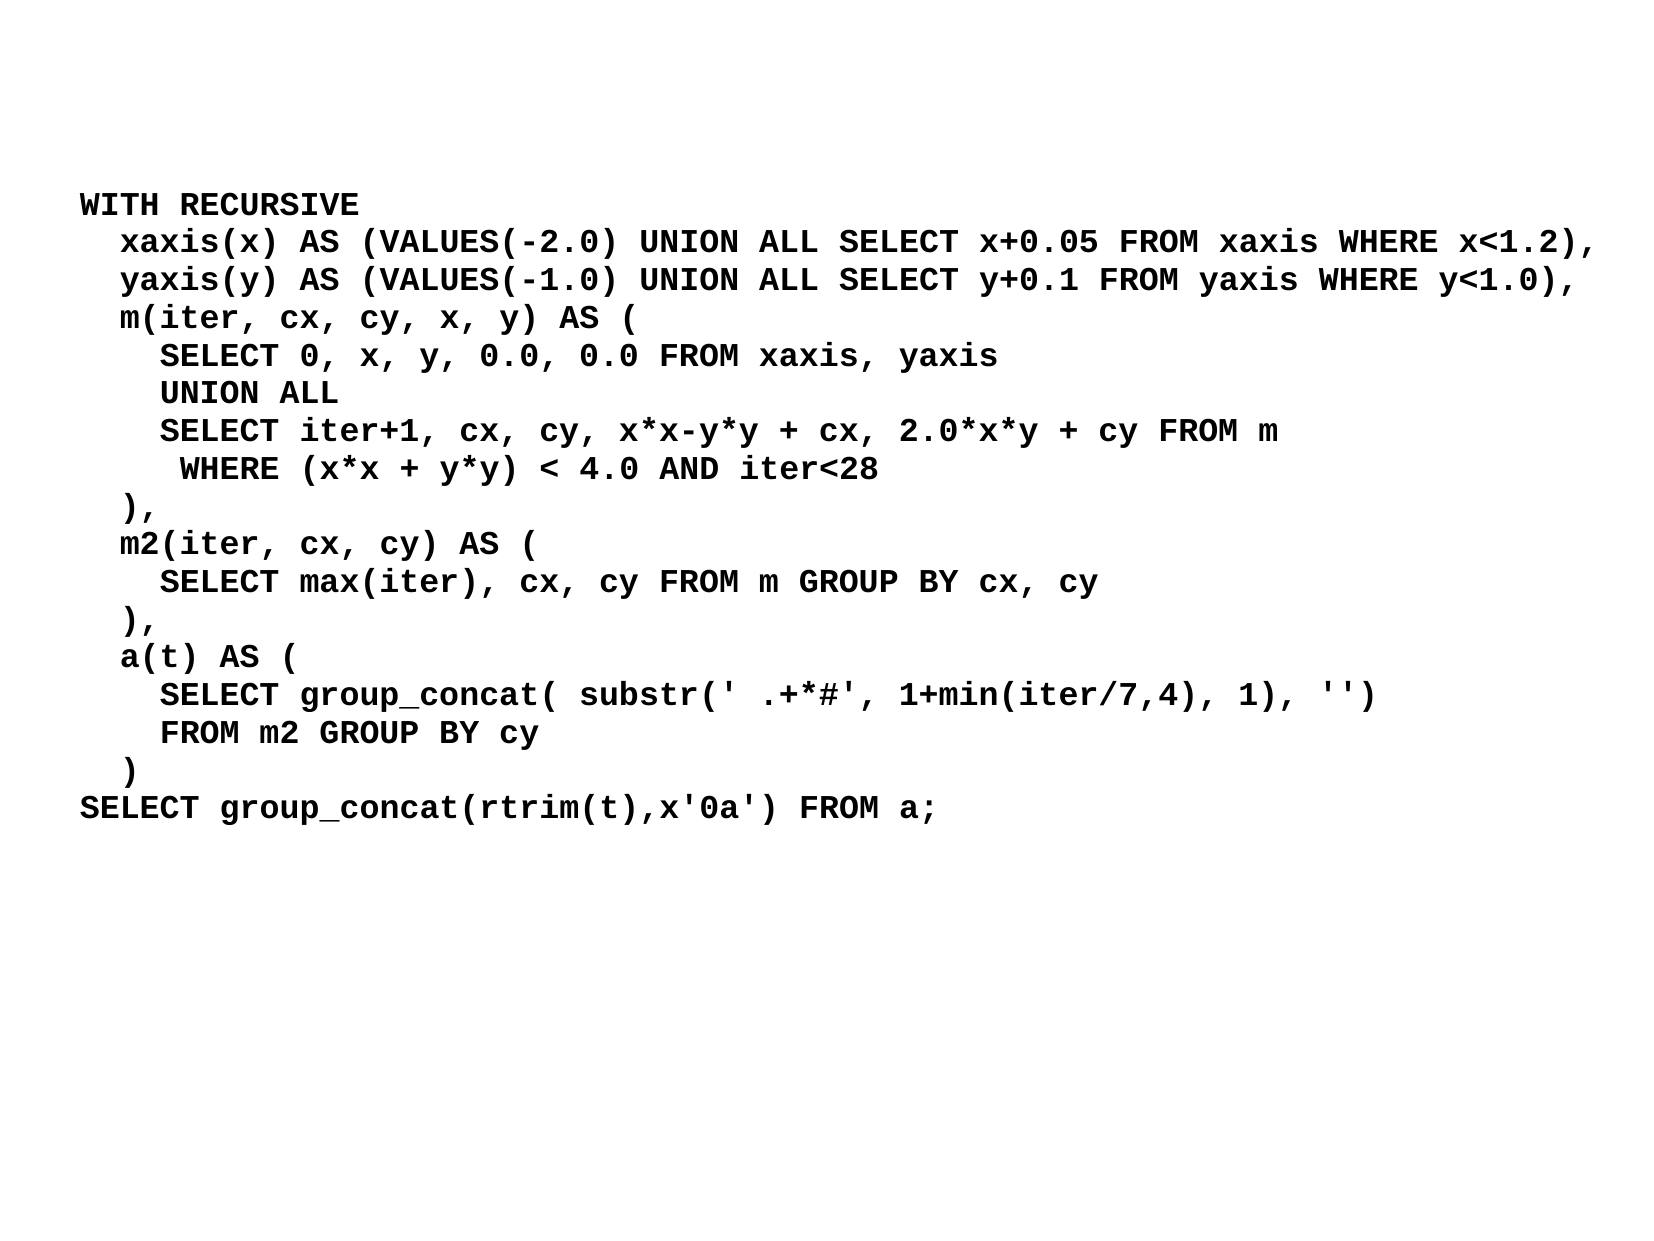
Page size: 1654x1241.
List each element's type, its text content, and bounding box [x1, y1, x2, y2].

text_box WITH RECURSIVE xaxis(x) AS (VALUES(-2.0) UNION ALL SELECT x+0.05 FROM xaxis WHERE x<1.2), yaxis(y) AS (VALUES(-1.0) UNION ALL SELECT y+0.1 FROM yaxis WHERE y<1.0), m(iter, cx, cy, x, y) AS ( SELECT 0, x, y, 0.0, 0.0 FROM xaxis, yaxis UNION ALL SELECT iter+1, cx, cy, x*x-y*y + cx, 2.0*x*y + cy FROM m WHERE (x*x + y*y) < 4.0 AND iter<28 ), m2(iter, cx, cy) AS ( SELECT max(iter), cx, cy FROM m GROUP BY cx, cy ), a(t) AS ( SELECT group_concat( substr(' .+*#', 1+min(iter/7,4), 1), '') FROM m2 GROUP BY cy ) SELECT group_concat(rtrim(t),x'0a') FROM a; [0, 180, 1614, 923]
